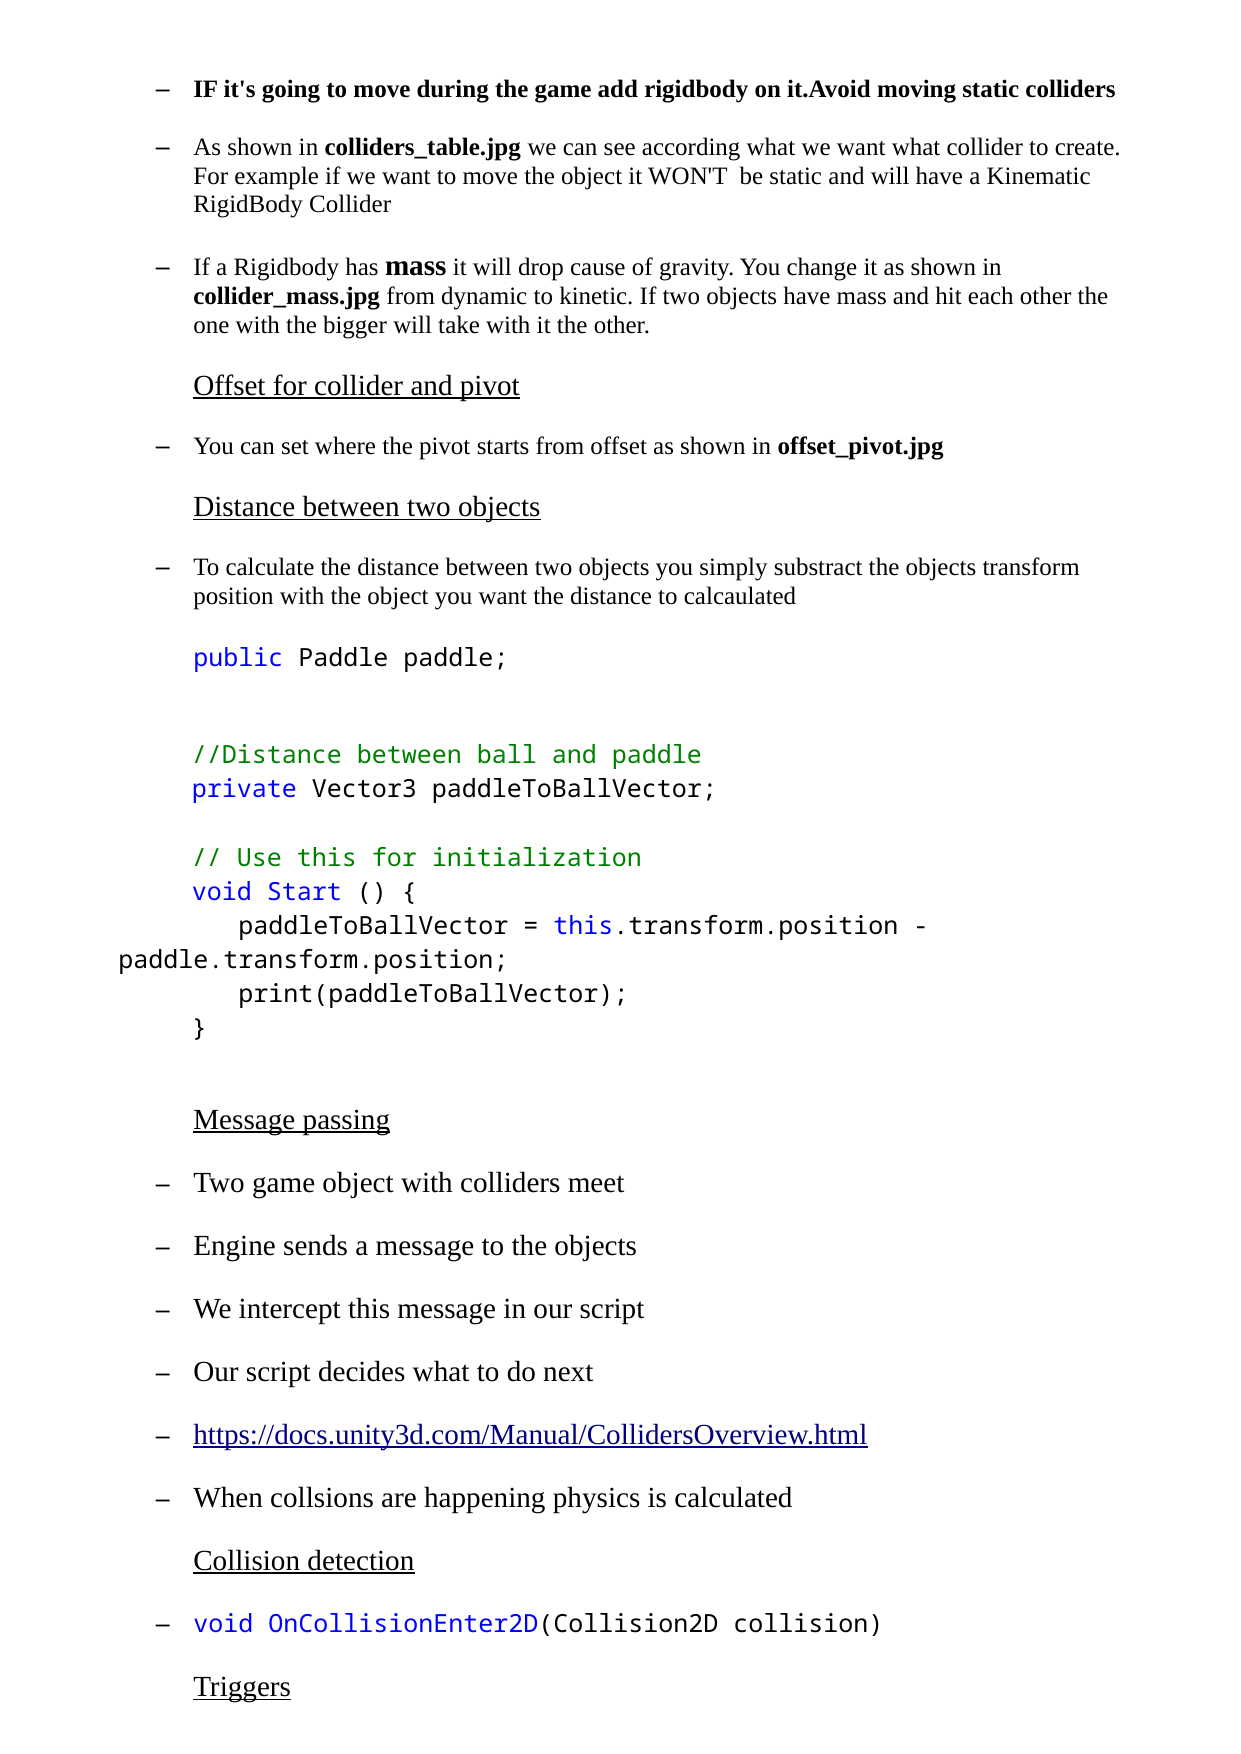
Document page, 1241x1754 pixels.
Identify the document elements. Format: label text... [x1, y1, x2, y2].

text void Start () { [118, 873, 1122, 907]
list Our script decides what to do next [156, 1354, 1122, 1387]
list To calculate the distance between two objects you simply substract the objects transform position with the object you want the distance to calcaulated [156, 552, 1122, 610]
list Engine sends a message to the objects [156, 1228, 1122, 1261]
list As shown in colliders_table.jpg we can see according what we want what collider to create. For example if we want to move the object it WON'T be static and will have a Kinematic RigidBody Collider [156, 132, 1122, 218]
text } [118, 1009, 1122, 1044]
list public Paddle paddle; [156, 639, 1122, 673]
text // Use this for initialization [118, 839, 1122, 873]
list Collision detection [156, 1543, 1122, 1577]
text //Distance between ball and paddle [118, 737, 1122, 771]
list Triggers [156, 1669, 1122, 1703]
text paddleToBallVector = this.transform.position - paddle.transform.position; [118, 907, 1122, 976]
list When collsions are happening physics is calculated [156, 1480, 1122, 1513]
list void OnCollisionEnter2D(Collision2D collision) [156, 1606, 1122, 1640]
list IF it's going to move during the game add rigidbody on it.Avoid moving static colliders [156, 74, 1122, 102]
list Distance between two objects [156, 489, 1122, 523]
list If a Rigidbody has mass it will drop cause of gravity. You change it as shown in collider_mass.jpg from dynamic to kinetic. If two objects have mass and hit each other the one with the bigger will take with it the other. [156, 248, 1122, 339]
list Message passing [156, 1102, 1122, 1135]
text print(paddleToBallVector); [118, 976, 1122, 1009]
list Offset for collider and pivot [156, 368, 1122, 402]
list https://docs.unity3d.com/Manual/CollidersOverview.html [156, 1417, 1122, 1451]
list Two game object with colliders meet [156, 1165, 1122, 1198]
list We intercept this message in our script [156, 1291, 1122, 1324]
list You can set where the pivot starts from offset as shown in offset_pivot.jpg [156, 431, 1122, 460]
text private Vector3 paddleToBallVector; [118, 771, 1122, 805]
